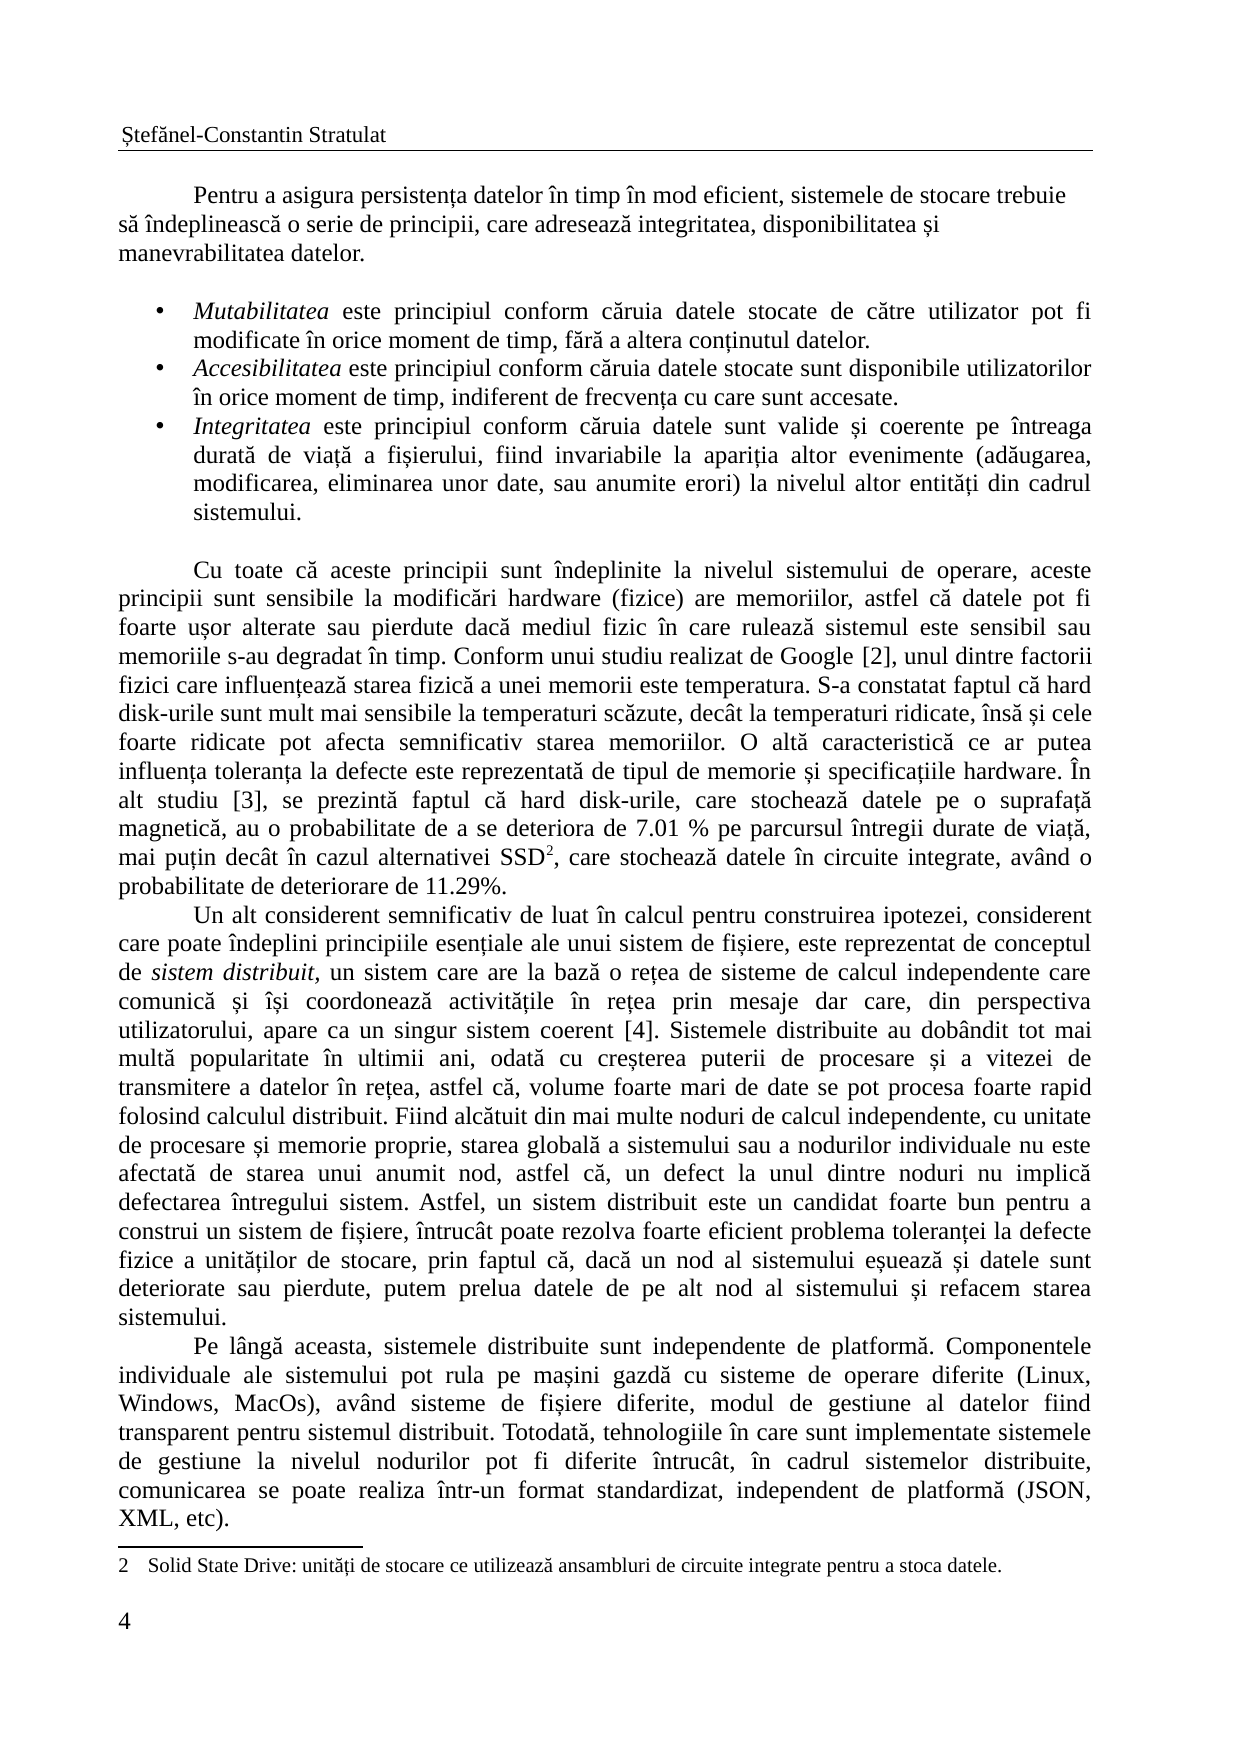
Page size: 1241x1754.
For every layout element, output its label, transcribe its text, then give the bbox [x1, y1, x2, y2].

text Un alt considerent semnificativ de luat în calcul pentru construirea ipotezei, considerent care poate îndeplini principiile esențiale ale unui sistem de fișiere, este reprezentat de conceptul de sistem distribuit, un sistem care are la bază o rețea de sisteme de calcul independente care comunică și își coordonează activitățile în rețea prin mesaje dar care, din perspectiva utilizatorului, apare ca un singur sistem coerent [4]. Sistemele distribuite au dobândit tot mai multă popularitate în ultimii ani, odată cu creșterea puterii de procesare și a vitezei de transmitere a datelor în rețea, astfel că, volume foarte mari de date se pot procesa foarte rapid folosind calculul distribuit. Fiind alcătuit din mai multe noduri de calcul independente, cu unitate de procesare și memorie proprie, starea globală a sistemului sau a nodurilor individuale nu este afectată de starea unui anumit nod, astfel că, un defect la unul dintre noduri nu implică defectarea întregului sistem. Astfel, un sistem distribuit este un candidat foarte bun pentru a construi un sistem de fișiere, întrucât poate rezolva foarte eficient problema toleranței la defecte fizice a unităților de stocare, prin faptul că, dacă un nod al sistemului eșuează și datele sunt deteriorate sau pierdute, putem prelua datele de pe alt nod al sistemului și refacem starea sistemului. [118, 900, 1093, 1331]
text Pentru a asigura persistența datelor în timp în mod eficient, sistemele de stocare trebuie să îndeplinească o serie de principii, care adresează integritatea, disponibilitatea și manevrabilitatea datelor. [118, 180, 1093, 266]
text Pe lângă aceasta, sistemele distribuite sunt independente de platformă. Componentele individuale ale sistemului pot rula pe mașini gazdă cu sisteme de operare diferite (Linux, Windows, MacOs), având sisteme de fișiere diferite, modul de gestiune al datelor fiind transparent pentru sistemul distribuit. Totodată, tehnologiile în care sunt implementate sistemele de gestiune la nivelul nodurilor pot fi diferite întrucât, în cadrul sistemelor distribuite, comunicarea se poate realiza într-un format standardizat, independent de platformă (JSON, XML, etc). [118, 1331, 1093, 1532]
list Mutabilitatea este principiul conform căruia datele stocate de către utilizator pot fi modificate în orice moment de timp, fără a altera conținutul datelor. [156, 296, 1093, 353]
list Accesibilitatea este principiul conform căruia datele stocate sunt disponibile utilizatorilor în orice moment de timp, indiferent de frecvența cu care sunt accesate. [156, 353, 1093, 411]
list Integritatea este principiul conform căruia datele sunt valide și coerente pe întreaga durată de viață a fișierului, fiind invariabile la apariția altor evenimente (adăugarea, modificarea, eliminarea unor date, sau anumite erori) la nivelul altor entități din cadrul sistemului. [156, 411, 1093, 526]
text Cu toate că aceste principii sunt îndeplinite la nivelul sistemului de operare, aceste principii sunt sensibile la modificări hardware (fizice) are memoriilor, astfel că datele pot fi foarte ușor alterate sau pierdute dacă mediul fizic în care rulează sistemul este sensibil sau memoriile s-au degradat în timp. Conform unui studiu realizat de Google [2], unul dintre factorii fizici care influențează starea fizică a unei memorii este temperatura. S-a constatat faptul că hard disk-urile sunt mult mai sensibile la temperaturi scăzute, decât la temperaturi ridicate, însă și cele foarte ridicate pot afecta semnificativ starea memoriilor. O altă caracteristică ce ar putea influența toleranța la defecte este reprezentată de tipul de memorie și specificațiile hardware. În alt studiu [3], se prezintă faptul că hard disk-urile, care stochează datele pe o suprafață magnetică, au o probabilitate de a se deteriora de 7.01 % pe parcursul întregii durate de viață, mai puțin decât în cazul alternativei SSD, care stochează datele în circuite integrate, având o probabilitate de deteriorare de 11.29%. [118, 555, 1093, 900]
text Solid State Drive: unități de stocare ce utilizează ansambluri de circuite integrate pentru a stoca datele. [118, 1553, 1093, 1577]
